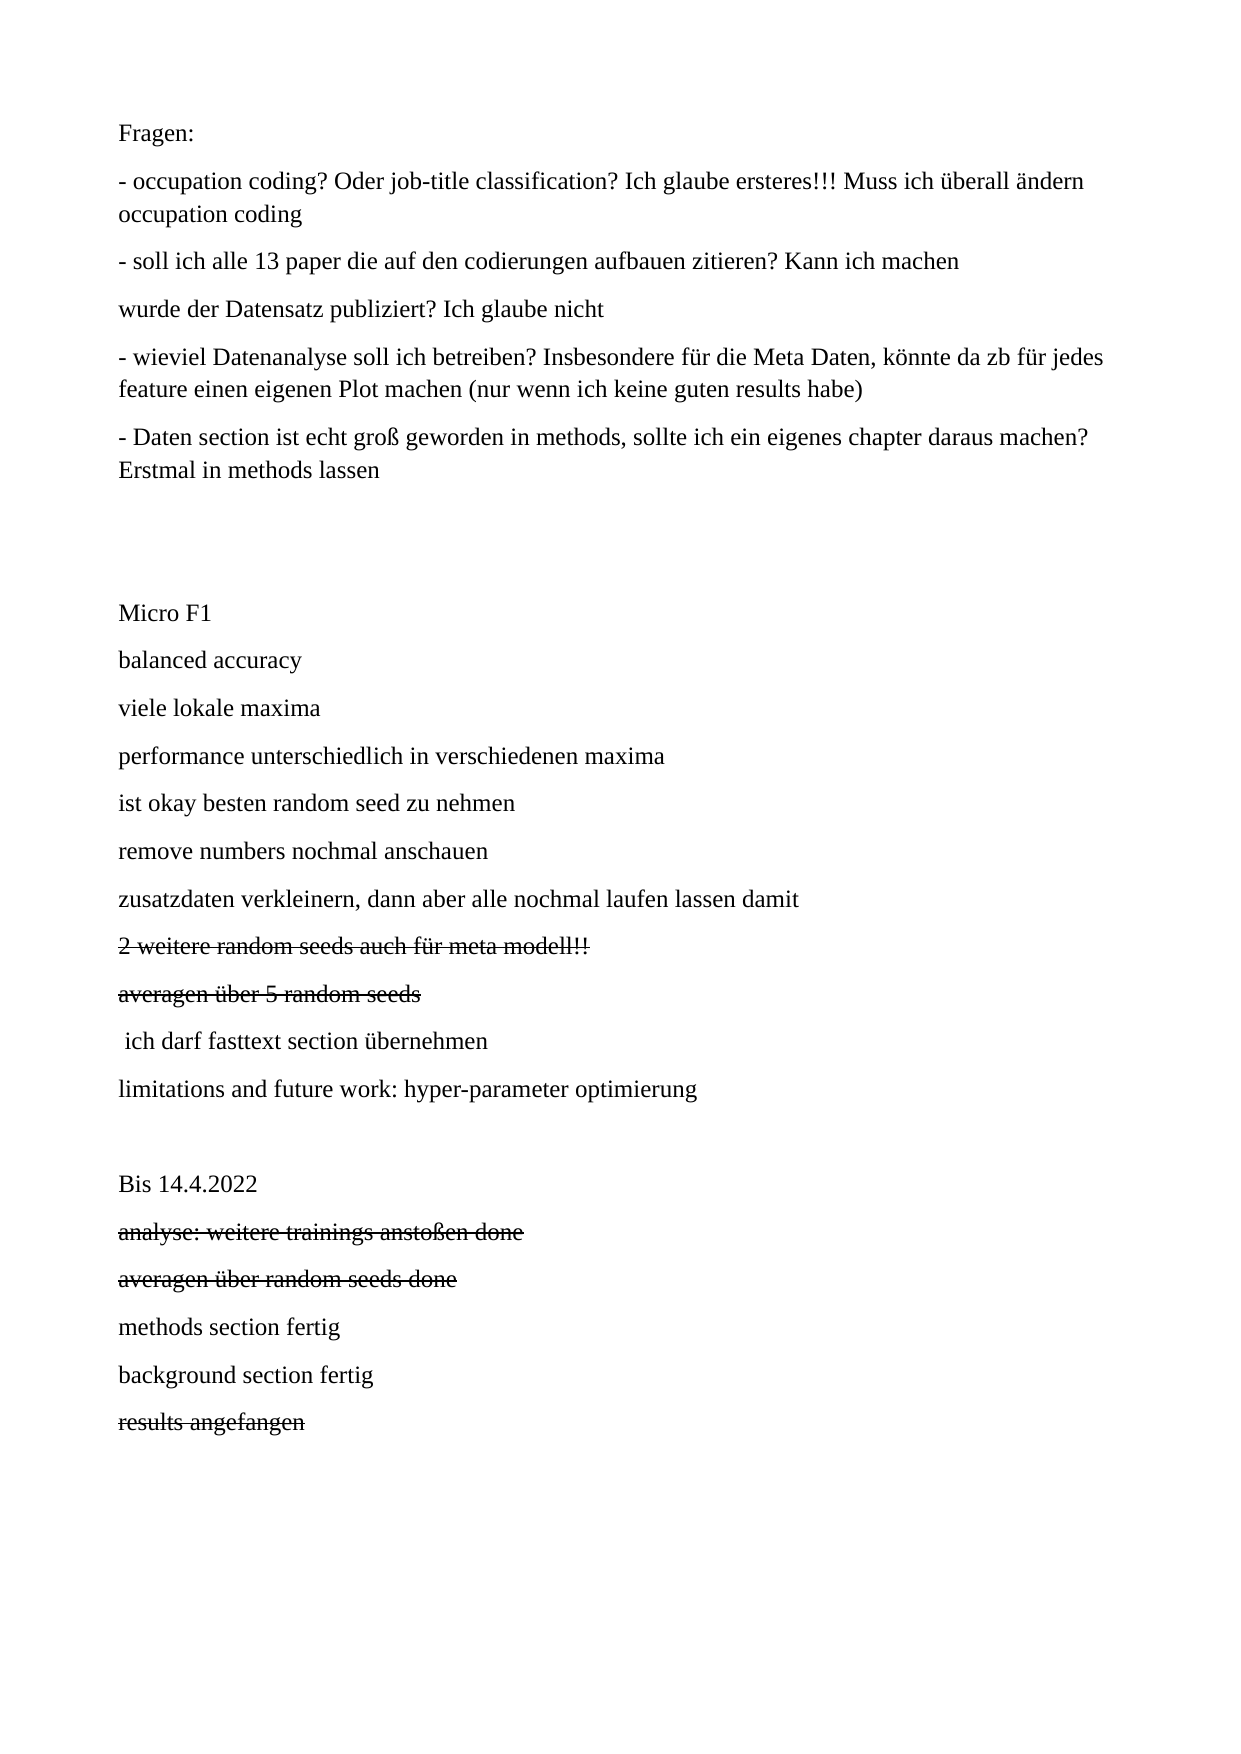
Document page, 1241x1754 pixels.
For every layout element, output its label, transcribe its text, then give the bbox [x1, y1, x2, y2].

text - wieviel Datenanalyse soll ich betreiben? Insbesondere für die Meta Daten, könnte da zb für jedes feature einen eigenen Plot machen (nur wenn ich keine guten results habe) [118, 342, 1122, 403]
text wurde der Datensatz publiziert? Ich glaube nicht [118, 294, 1122, 323]
text averagen über random seeds done [118, 1264, 1122, 1293]
text - soll ich alle 13 paper die auf den codierungen aufbauen zitieren? Kann ich machen [118, 246, 1122, 275]
text - occupation coding? Oder job-title classification? Ich glaube ersteres!!! Muss ich überall ändern occupation coding [118, 166, 1122, 227]
text ich darf fasttext section übernehmen [118, 1026, 1122, 1055]
text zusatzdaten verkleinern, dann aber alle nochmal laufen lassen damit [118, 884, 1122, 912]
text results angefangen [118, 1407, 1122, 1436]
text methods section fertig [118, 1312, 1122, 1341]
text remove numbers nochmal anschauen [118, 836, 1122, 865]
text limitations and future work: hyper-parameter optimierung [118, 1074, 1122, 1103]
text background section fertig [118, 1360, 1122, 1388]
text viele lokale maxima [118, 693, 1122, 722]
text averagen über 5 random seeds [118, 979, 1122, 1008]
text performance unterschiedlich in verschiedenen maxima [118, 741, 1122, 769]
text ist okay besten random seed zu nehmen [118, 788, 1122, 817]
text - Daten section ist echt groß geworden in methods, sollte ich ein eigenes chapter daraus machen? Erstmal in methods lassen [118, 422, 1122, 484]
text Fragen: [118, 118, 1122, 147]
text Bis 14.4.2022 [118, 1169, 1122, 1198]
text analyse: weitere trainings anstoßen done [118, 1217, 1122, 1246]
text balanced accuracy [118, 646, 1122, 674]
text 2 weitere random seeds auch für meta modell!! [118, 931, 1122, 960]
text Micro F1 [118, 598, 1122, 627]
